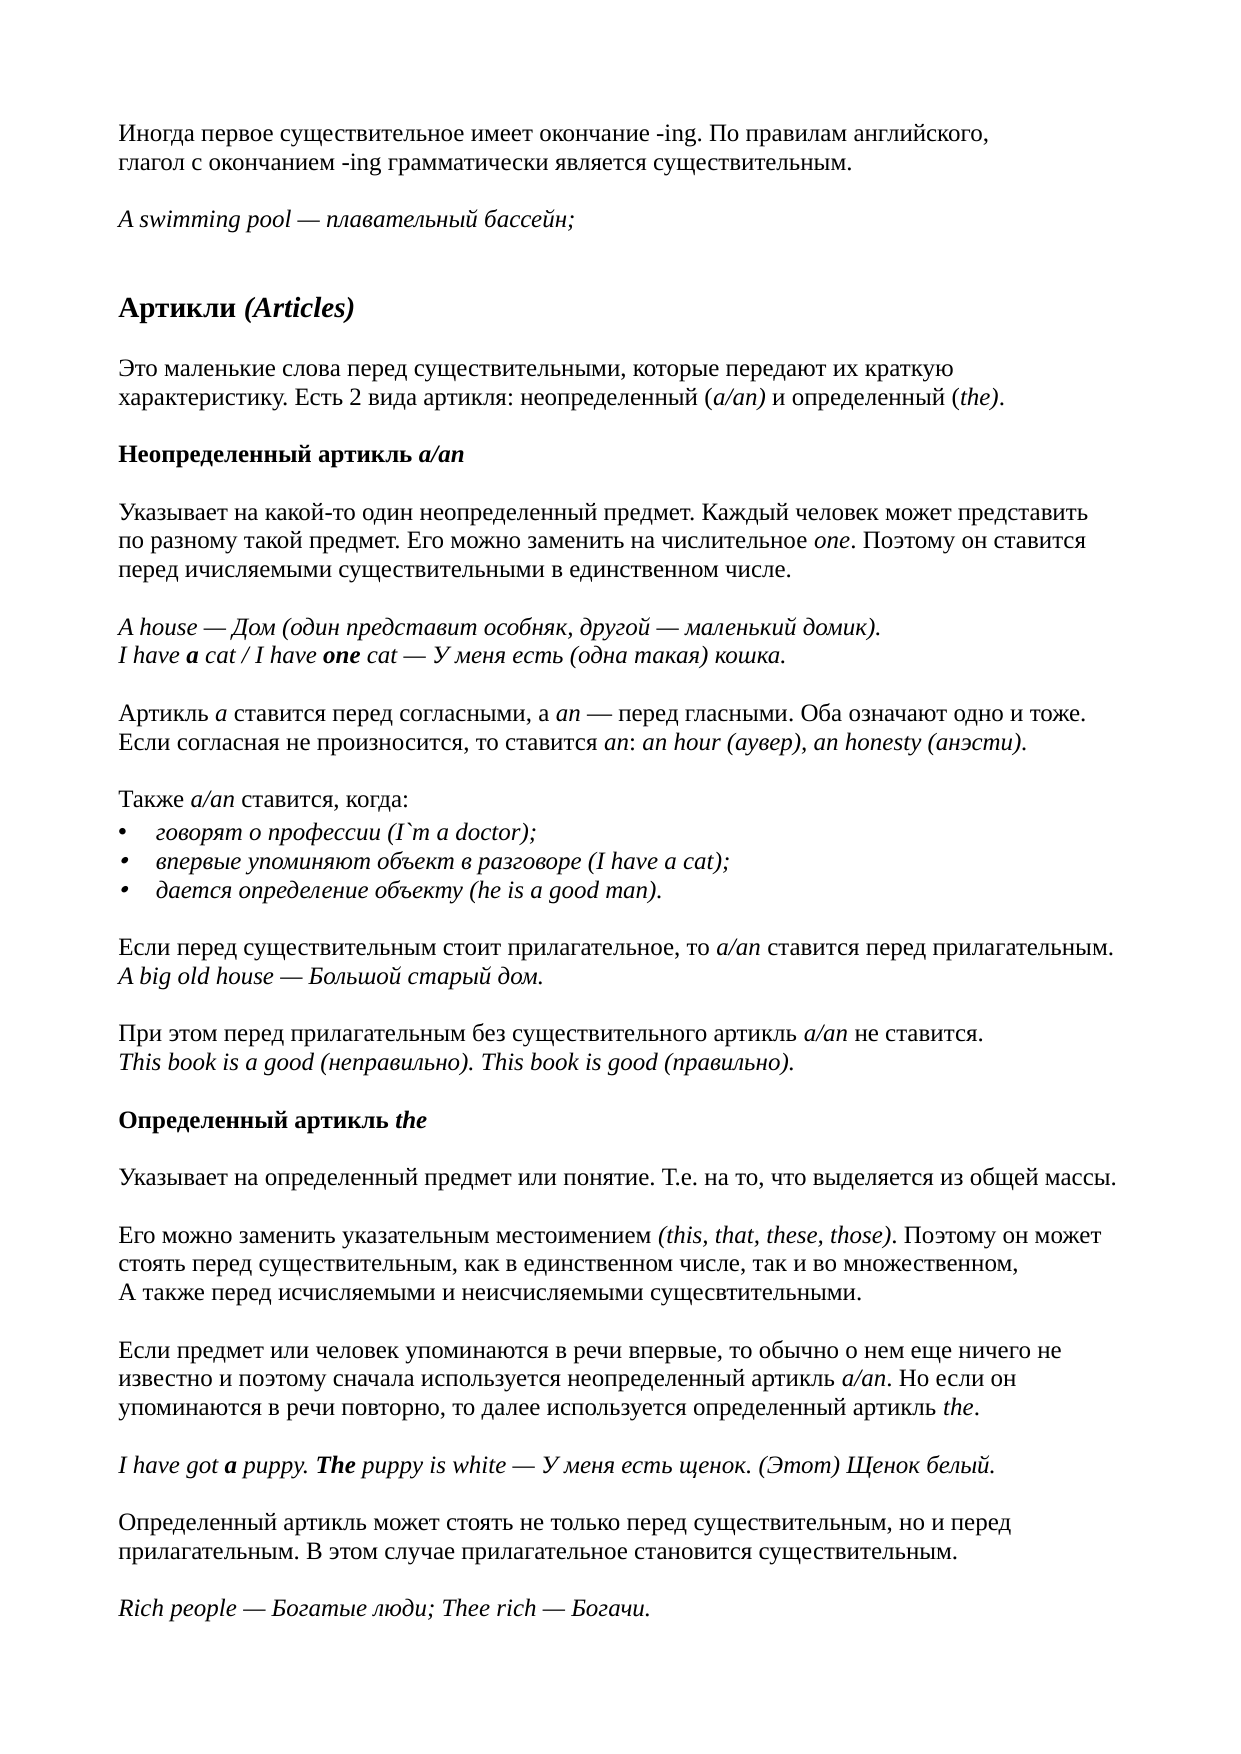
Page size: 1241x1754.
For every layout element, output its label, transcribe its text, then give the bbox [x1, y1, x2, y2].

text Указывает на какой-то один неопределенный предмет. Каждый человек может представить [118, 497, 1122, 525]
text I have got a puppy. The puppy is white — У меня есть щенок. (Этот) Щенок белый. [118, 1450, 1122, 1478]
text Его можно заменить указательным местоимением (this, that, these, those). Поэтому он может стоять перед существительным, как в единственном числе, так и во множественном, [118, 1220, 1122, 1277]
list говорят о профессии (I`m a doctor); [118, 817, 1122, 846]
text Также a/an ставится, когда: [118, 784, 1122, 813]
text This book is a good (неправильно). This book is good (правильно). [118, 1047, 1122, 1076]
text прилагательным. В этом случае прилагательное становится существительным. [118, 1536, 1122, 1565]
text A big old house — Большой старый дом. [118, 961, 1122, 990]
list впервые упоминяют объект в разговоре (I have a cat); [118, 846, 1122, 875]
text При этом перед прилагательным без существительного артикль a/an не ставится. [118, 1018, 1122, 1047]
text Определенный артикль может стоять не только перед существительным, но и перед [118, 1507, 1122, 1536]
text Если перед существительным стоит прилагательное, то a/an ставится перед прилагательным. [118, 932, 1122, 961]
text глагол с окончанием -ing грамматически является существительным. [118, 147, 1122, 176]
text Указывает на определенный предмет или понятие. Т.е. на то, что выделяется из общей массы. [118, 1162, 1122, 1191]
text по разному такой предмет. Его можно заменить на числительное one. Поэтому он ставится перед ичисляемыми существительными в единственном числе. [118, 525, 1122, 583]
text Если предмет или человек упоминаются в речи впервые, то обычно о нем еще ничего не известно и поэтому сначала используется неопределенный артикль a/an. Но если он упоминаются в речи повторно, то далее используется определенный артикль the. [118, 1335, 1122, 1421]
text Определенный артикль the [118, 1105, 1122, 1133]
text A house — Дом (один представит особняк, другой — маленький домик). [118, 612, 1122, 640]
text Rich people — Богатые люди; Thee rich — Богачи. [118, 1593, 1122, 1622]
text Артикли (Articles) [118, 291, 1122, 324]
text A swimming pool — плавательный бассейн; [118, 204, 1122, 233]
text Если согласная не произносится, то ставится an: an hour (аувер), an honesty (анэсти). [118, 727, 1122, 755]
text I have a cat / I have one cat — У меня есть (одна такая) кошка. [118, 640, 1122, 669]
text Неопределенный артикль a/an [118, 439, 1122, 468]
text Иногда первое существительное имеет окончание -ing. По правилам английского, [118, 118, 1122, 147]
list дается определение объекту (he is a good man). [118, 875, 1122, 903]
text А также перед исчисляемыми и неисчисляемыми сущесвтительными. [118, 1277, 1122, 1306]
text Артикль a ставится перед согласными, а an — перед гласными. Оба означают одно и тоже. [118, 698, 1122, 727]
text Это маленькие слова перед существительными, которые передают их краткую характеристику. Есть 2 вида артикля: неопределенный (a/an) и определенный (the). [118, 353, 1122, 410]
